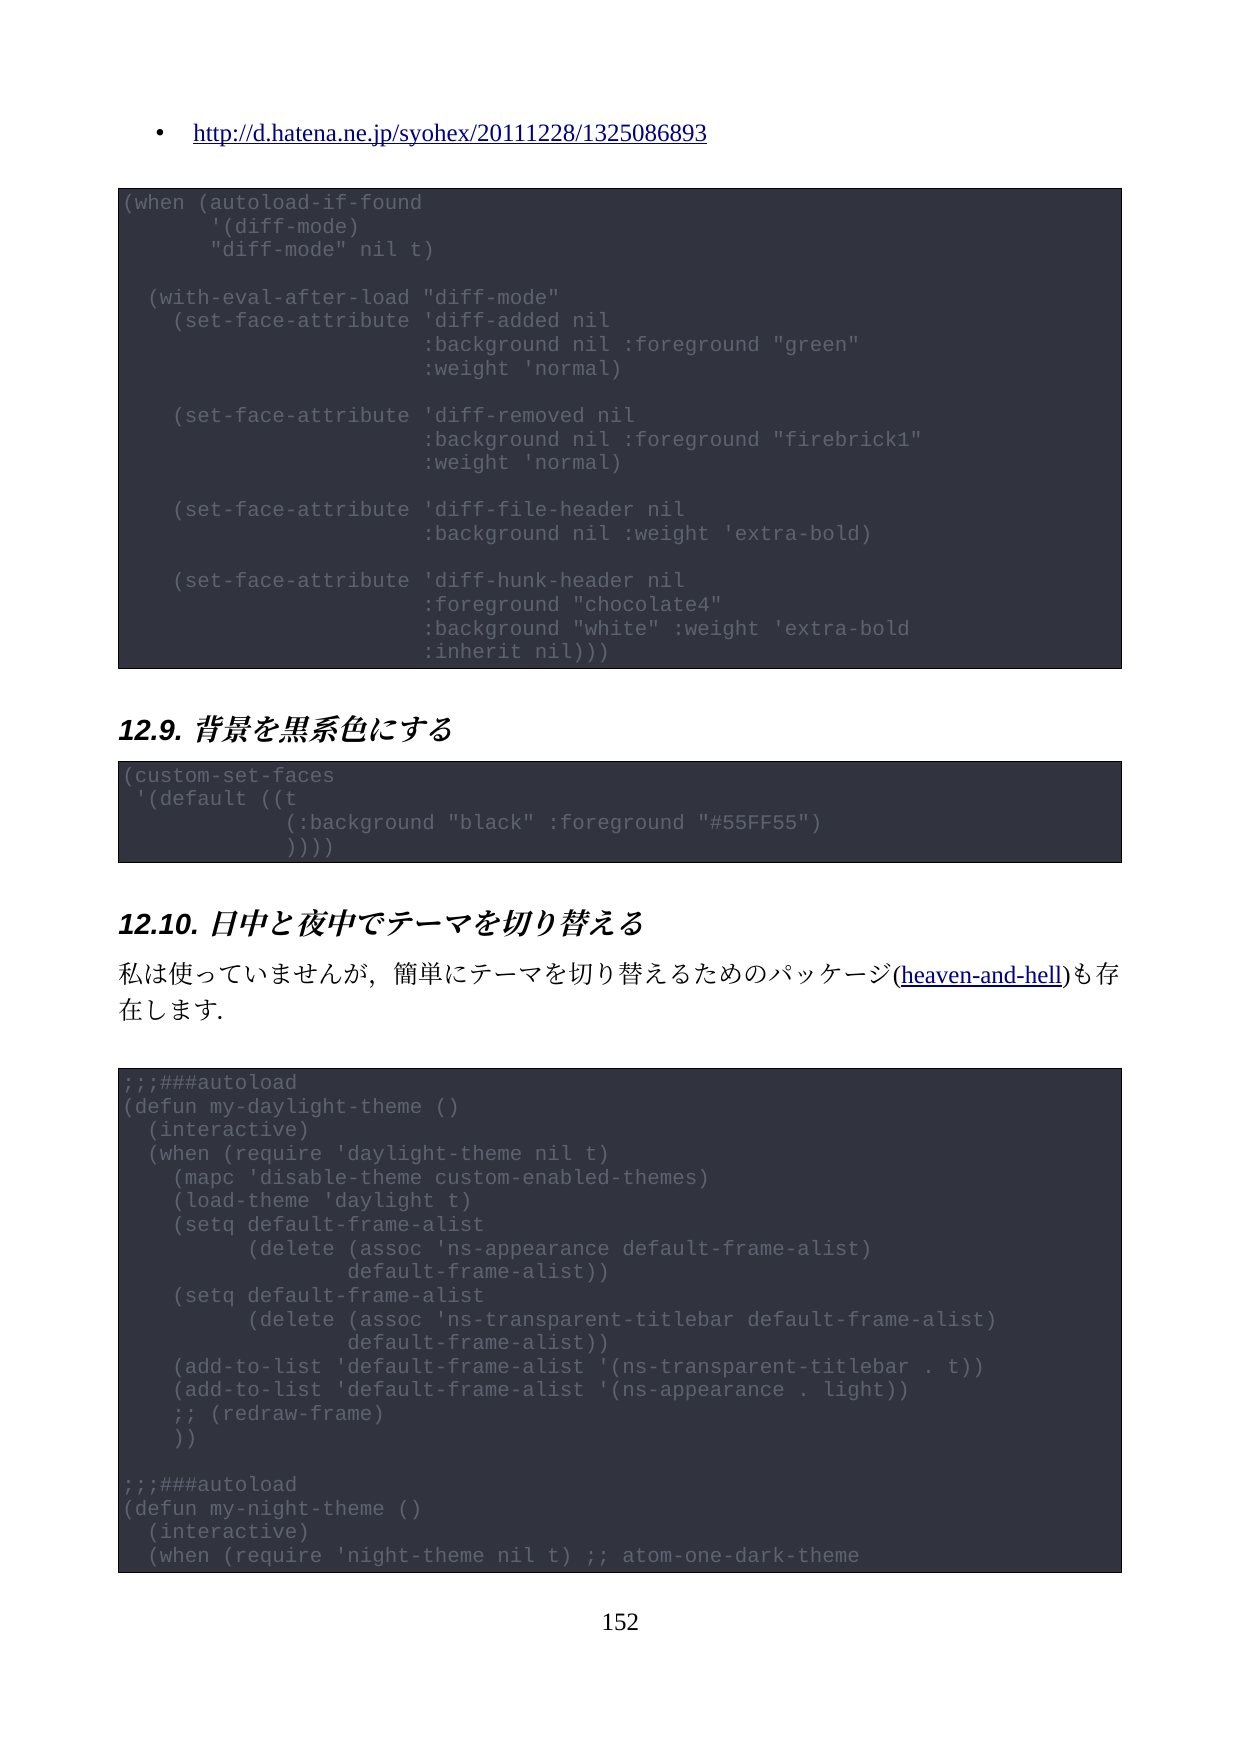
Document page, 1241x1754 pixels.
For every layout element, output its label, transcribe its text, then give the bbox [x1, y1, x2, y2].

text "diff-mode" nil t) [119, 235, 1121, 259]
text ;;;###autoload [119, 1069, 1121, 1092]
text )) [119, 1423, 1121, 1446]
text '(diff-mode) [119, 212, 1121, 235]
text (setq default-frame-alist [119, 1210, 1121, 1234]
subtitle 背景を黒系色にする [118, 706, 1122, 748]
text :inherit nil))) [119, 637, 1121, 668]
text ;; (redraw-frame) [119, 1399, 1121, 1423]
subtitle 日中と夜中でテーマを切り替える [118, 901, 1122, 942]
text (load-theme 'daylight t) [119, 1186, 1121, 1210]
text (delete (assoc 'ns-transparent-titlebar default-frame-alist) [119, 1304, 1121, 1328]
text :background nil :weight 'extra-bold) [119, 519, 1121, 543]
text (add-to-list 'default-frame-alist '(ns-appearance . light)) [119, 1376, 1121, 1399]
text '(default ((t [119, 784, 1121, 808]
text (set-face-attribute 'diff-added nil [119, 306, 1121, 330]
text (when (autoload-if-found [119, 189, 1121, 212]
text (interactive) [119, 1115, 1121, 1139]
text (set-face-attribute 'diff-hunk-header nil [119, 566, 1121, 590]
text ;;;###autoload [119, 1470, 1121, 1494]
text (custom-set-faces [119, 762, 1121, 784]
text (setq default-frame-alist [119, 1281, 1121, 1304]
text (set-face-attribute 'diff-file-header nil [119, 496, 1121, 519]
text (when (require 'night-theme nil t) ;; atom-one-dark-theme [119, 1541, 1121, 1572]
text (:background "black" :foreground "#55FF55") [119, 808, 1121, 832]
text (add-to-list 'default-frame-alist '(ns-transparent-titlebar . t)) [119, 1352, 1121, 1376]
text :weight 'normal) [119, 354, 1121, 377]
text :foreground "chocolate4" [119, 590, 1121, 614]
text (with-eval-after-load "diff-mode" [119, 283, 1121, 306]
text (when (require 'daylight-theme nil t) [119, 1139, 1121, 1163]
text :background nil :foreground "firebrick1" [119, 424, 1121, 448]
text (delete (assoc 'ns-appearance default-frame-alist) [119, 1234, 1121, 1257]
text (defun my-daylight-theme () [119, 1092, 1121, 1115]
text (mapc 'disable-theme custom-enabled-themes) [119, 1163, 1121, 1186]
text (defun my-night-theme () [119, 1494, 1121, 1517]
text default-frame-alist)) [119, 1328, 1121, 1352]
text :weight 'normal) [119, 448, 1121, 472]
text 私は使っていませんが，簡単にテーマを切り替えるためのパッケージ(heaven-and-hell)も存在します． [118, 955, 1122, 1056]
text default-frame-alist)) [119, 1257, 1121, 1281]
text :background "white" :weight 'extra-bold [119, 614, 1121, 637]
text )))) [119, 832, 1121, 862]
text (set-face-attribute 'diff-removed nil [119, 401, 1121, 424]
text :background nil :foreground "green" [119, 330, 1121, 354]
list http://d.hatena.ne.jp/syohex/20111228/1325086893 [156, 118, 1122, 176]
text (interactive) [119, 1517, 1121, 1541]
